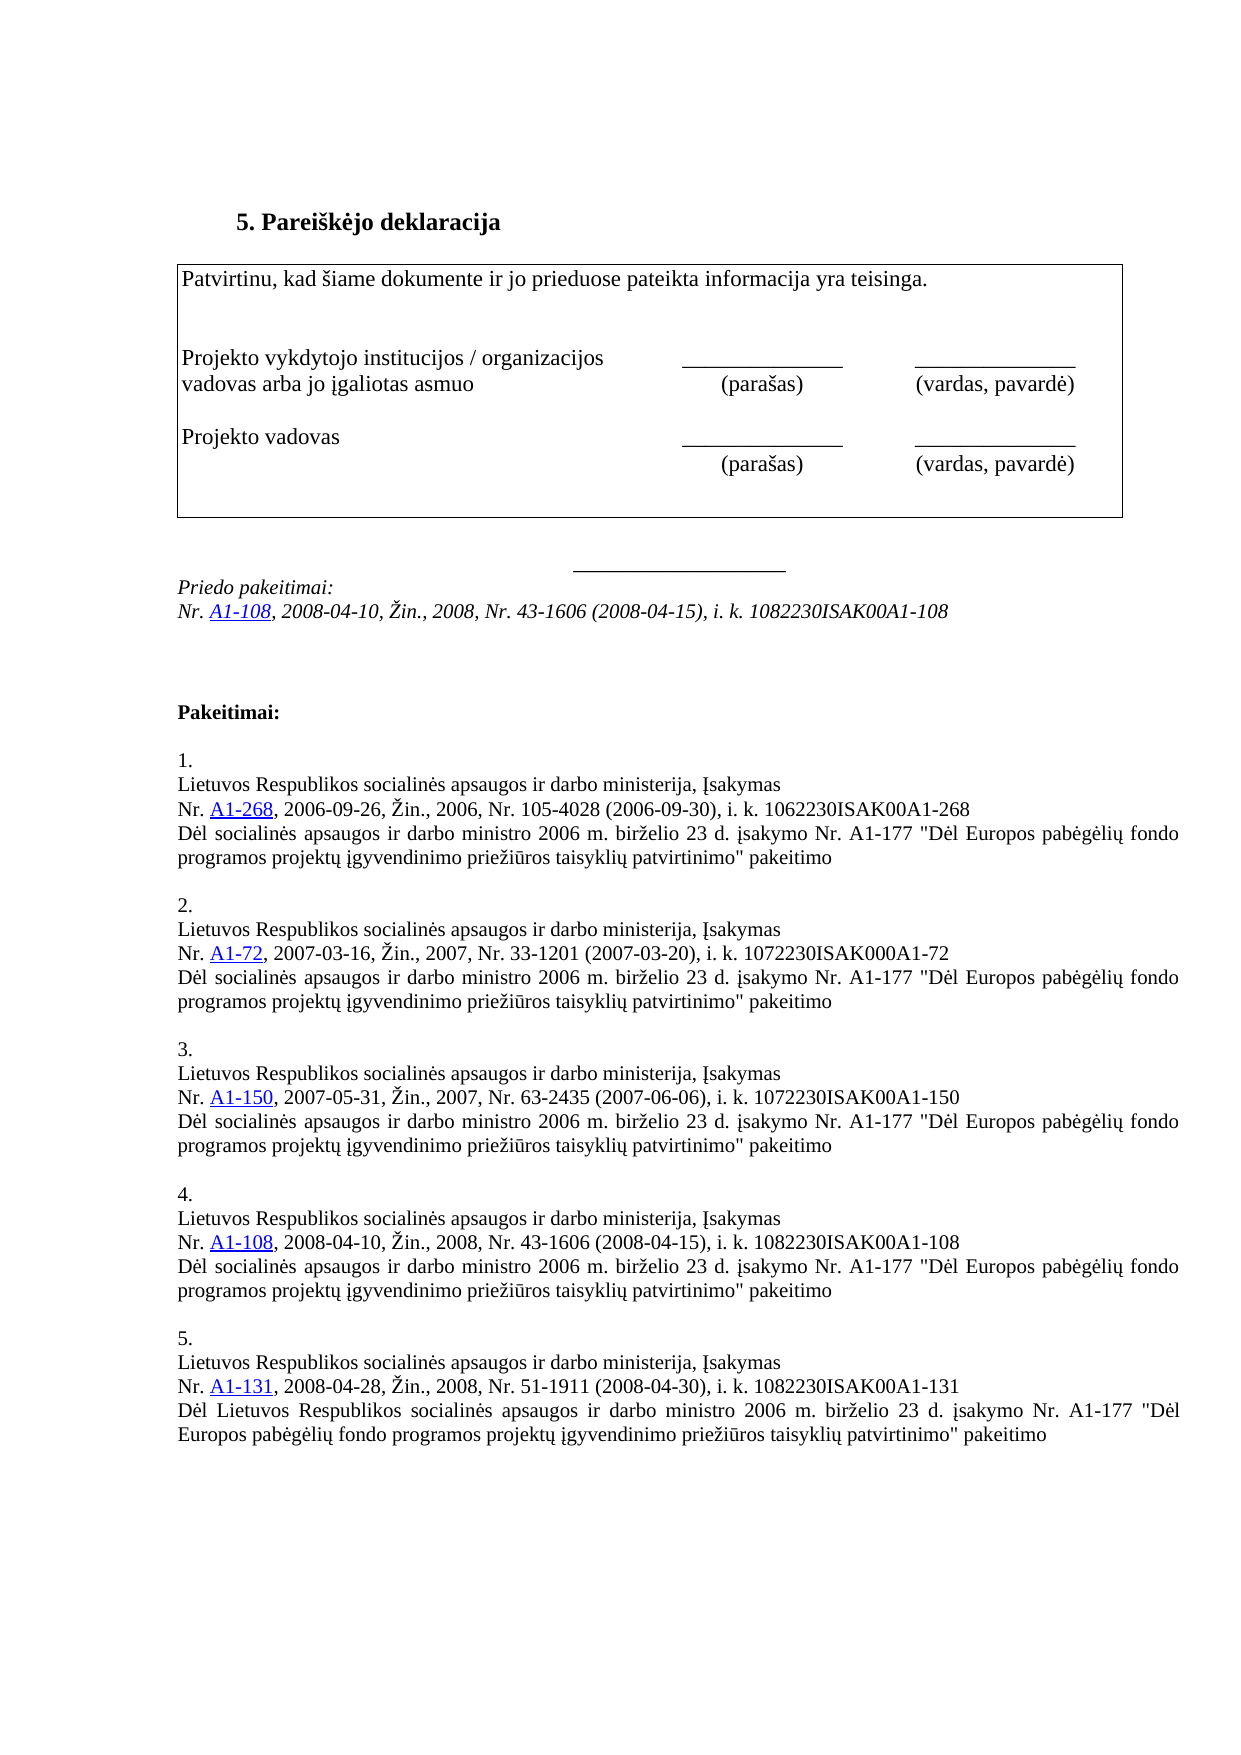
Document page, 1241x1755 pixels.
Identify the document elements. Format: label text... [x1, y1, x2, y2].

text 4. [177, 1181, 1181, 1206]
text 3. [177, 1037, 1181, 1061]
table_header Patvirtinu, kad šiame dokumente ir jo prieduose pateikta informacija yra teisinga. [178, 265, 1122, 344]
text Nr. A1-150, 2007-05-31, Žin., 2007, Nr. 63-2435 (2007-06-06), i. k. 1072230ISAK00A1-150 [177, 1085, 1181, 1109]
text Lietuvos Respublikos socialinės apsaugos ir darbo ministerija, Įsakymas [177, 917, 1181, 941]
table_cell ______________ (vardas, pavardė) [868, 344, 1122, 423]
table_cell ______________ (parašas) [656, 424, 868, 517]
text _________________ [177, 546, 1181, 575]
text Lietuvos Respublikos socialinės apsaugos ir darbo ministerija, Įsakymas [177, 772, 1181, 796]
text Dėl Lietuvos Respublikos socialinės apsaugos ir darbo ministro 2006 m. birželio 23 d. įsakymo Nr. A1-177 "Dėl Europos pabėgėlių fondo programos projektų įgyvendinimo priežiūros taisyklių patvirtinimo" pakeitimo [177, 1398, 1181, 1446]
text Lietuvos Respublikos socialinės apsaugos ir darbo ministerija, Įsakymas [177, 1350, 1181, 1374]
text Lietuvos Respublikos socialinės apsaugos ir darbo ministerija, Įsakymas [177, 1061, 1181, 1085]
text Nr. A1-268, 2006-09-26, Žin., 2006, Nr. 105-4028 (2006-09-30), i. k. 1062230ISAK00A1-268 [177, 796, 1181, 821]
text Lietuvos Respublikos socialinės apsaugos ir darbo ministerija, Įsakymas [177, 1206, 1181, 1229]
text Nr. A1-131, 2008-04-28, Žin., 2008, Nr. 51-1911 (2008-04-30), i. k. 1082230ISAK00A1-131 [177, 1374, 1181, 1398]
text Dėl socialinės apsaugos ir darbo ministro 2006 m. birželio 23 d. įsakymo Nr. A1-177 "Dėl Europos pabėgėlių fondo programos projektų įgyvendinimo priežiūros taisyklių patvirtinimo" pakeitimo [177, 1254, 1181, 1302]
text 5. Pareiškėjo deklaracija [177, 207, 1181, 235]
table_cell ______________ (vardas, pavardė) [868, 424, 1122, 517]
text Nr. A1-108, 2008-04-10, Žin., 2008, Nr. 43-1606 (2008-04-15), i. k. 1082230ISAK00A1-108 [177, 599, 1181, 623]
text Nr. A1-72, 2007-03-16, Žin., 2007, Nr. 33-1201 (2007-03-20), i. k. 1072230ISAK000A1-72 [177, 941, 1181, 965]
text Dėl socialinės apsaugos ir darbo ministro 2006 m. birželio 23 d. įsakymo Nr. A1-177 "Dėl Europos pabėgėlių fondo programos projektų įgyvendinimo priežiūros taisyklių patvirtinimo" pakeitimo [177, 821, 1181, 869]
table_cell Projekto vykdytojo institucijos / organizacijos vadovas arba jo įgaliotas asmuo [178, 344, 656, 423]
table_cell Projekto vadovas [178, 424, 656, 517]
text Dėl socialinės apsaugos ir darbo ministro 2006 m. birželio 23 d. įsakymo Nr. A1-177 "Dėl Europos pabėgėlių fondo programos projektų įgyvendinimo priežiūros taisyklių patvirtinimo" pakeitimo [177, 965, 1181, 1013]
text 1. [177, 748, 1181, 772]
text Priedo pakeitimai: [177, 575, 1181, 599]
table_cell ______________ (parašas) [656, 344, 868, 423]
text Dėl socialinės apsaugos ir darbo ministro 2006 m. birželio 23 d. įsakymo Nr. A1-177 "Dėl Europos pabėgėlių fondo programos projektų įgyvendinimo priežiūros taisyklių patvirtinimo" pakeitimo [177, 1109, 1181, 1157]
text 2. [177, 893, 1181, 917]
text Pakeitimai: [177, 700, 1181, 724]
text Nr. A1-108, 2008-04-10, Žin., 2008, Nr. 43-1606 (2008-04-15), i. k. 1082230ISAK00A1-108 [177, 1229, 1181, 1254]
text 5. [177, 1326, 1181, 1350]
